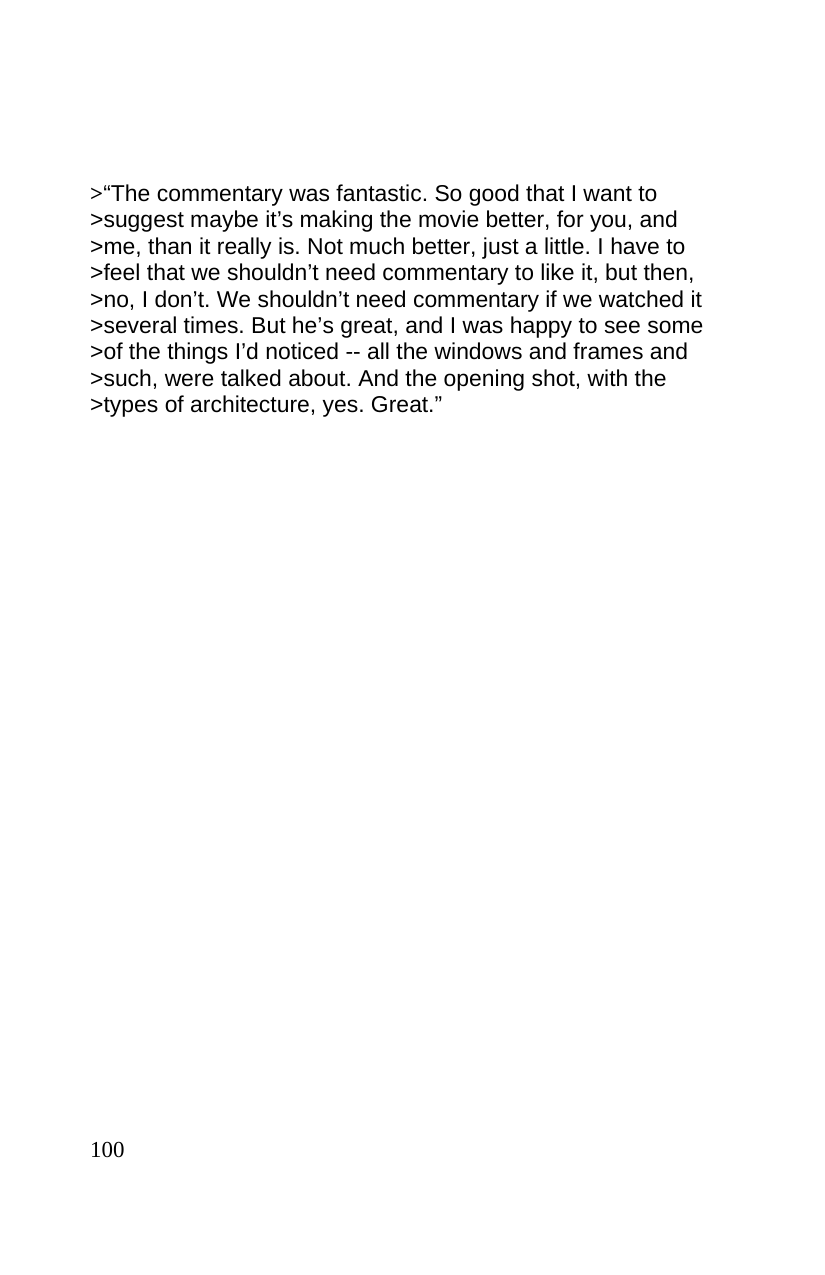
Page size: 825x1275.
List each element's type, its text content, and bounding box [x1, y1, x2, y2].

text >“The commentary was fantastic. So good that I want to [90, 180, 712, 206]
text >no, I don’t. We shouldn’t need commentary if we watched it >several times. But he’s great, and I was happy to see some [90, 286, 712, 338]
text >such, were talked about. And the opening shot, with the [90, 364, 712, 391]
text >me, than it really is. Not much better, just a little. I have to [90, 233, 712, 259]
text >feel that we shouldn’t need commentary to like it, but then, [90, 259, 712, 286]
text >suggest maybe it’s making the movie better, for you, and [90, 206, 712, 233]
text >of the things I’d noticed -- all the windows and frames and [90, 338, 712, 364]
text >types of architecture, yes. Great.” [90, 391, 712, 417]
